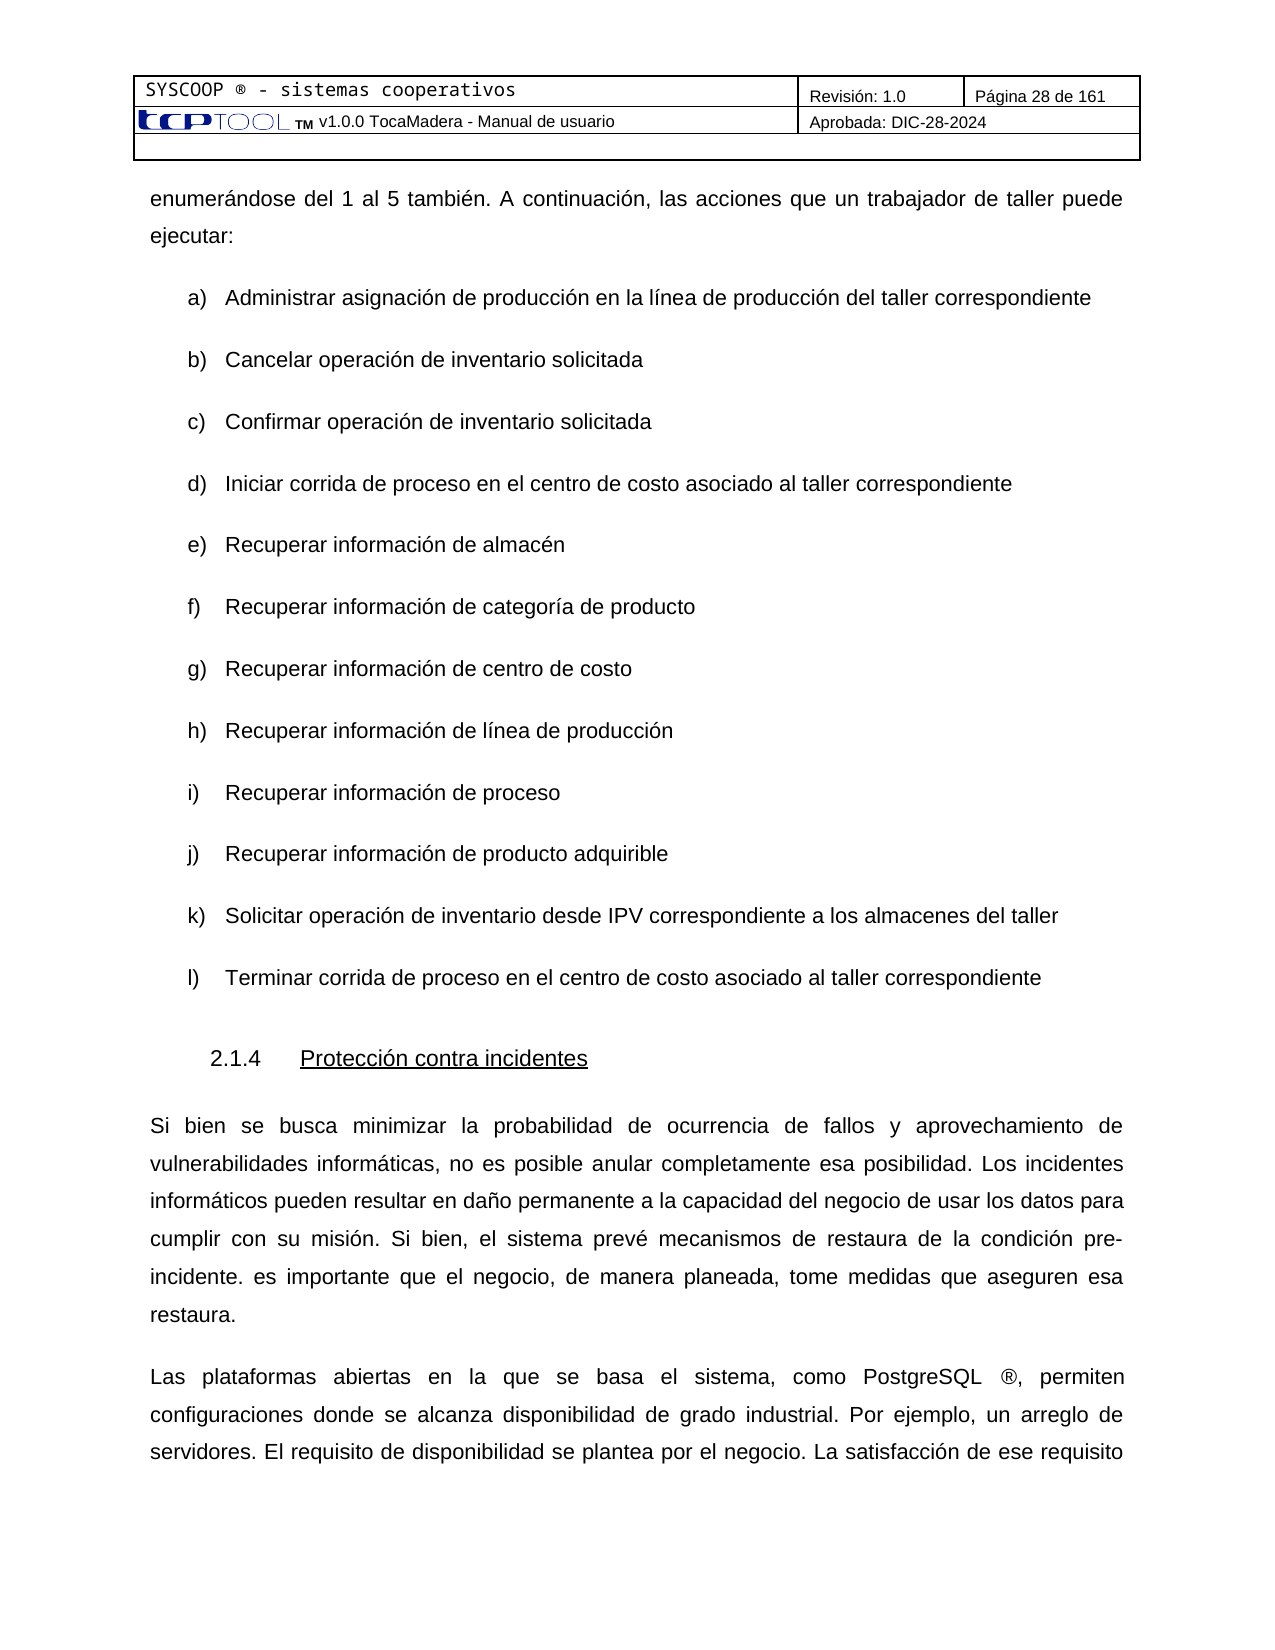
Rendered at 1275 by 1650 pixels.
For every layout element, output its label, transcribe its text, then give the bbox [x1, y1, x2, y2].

list Administrar asignación de producción en la línea de producción del taller correspondiente [187, 285, 1125, 310]
list Recuperar información de producto adquirible [187, 841, 1125, 866]
list Recuperar información de centro de costo [187, 656, 1125, 681]
picture [138, 110, 290, 130]
list Recuperar información de proceso [187, 779, 1125, 804]
list Solicitar operación de inventario desde IPV correspondiente a los almacenes del taller [187, 903, 1125, 928]
text Las plataformas abiertas en la que se basa el sistema, como PostgreSQL ®, permiten configuraciones donde se alcanza disponibilidad de grado industrial. Por ejemplo, un arreglo de servidores. El requisito de disponibilidad se plantea por el negocio. La satisfacción de ese requisito [150, 1364, 1125, 1464]
list Recuperar información de almacén [187, 532, 1125, 557]
subtitle Protección contra incidentes [210, 1044, 1125, 1071]
text enumerándose del 1 al 5 también. A continuación, las acciones que un trabajador de taller puede ejecutar: [150, 186, 1125, 249]
list Cancelar operación de inventario solicitada [187, 347, 1125, 372]
list Recuperar información de categoría de producto [187, 594, 1125, 619]
list Recuperar información de línea de producción [187, 718, 1125, 743]
list Terminar corrida de proceso en el centro de costo asociado al taller correspondiente [187, 965, 1125, 990]
list Confirmar operación de inventario solicitada [187, 409, 1125, 434]
text Si bien se busca minimizar la probabilidad de ocurrencia de fallos y aprovechamiento de vulnerabilidades informáticas, no es posible anular completamente esa posibilidad. Los incidentes informáticos pueden resultar en daño permanente a la capacidad del negocio de usar los datos para cumplir con su misión. Si bien, el sistema prevé mecanismos de restaura de la condición pre-incidente. es importante que el negocio, de manera planeada, tome medidas que aseguren esa restaura. [150, 1113, 1125, 1327]
list Iniciar corrida de proceso en el centro de costo asociado al taller correspondiente [187, 471, 1125, 496]
